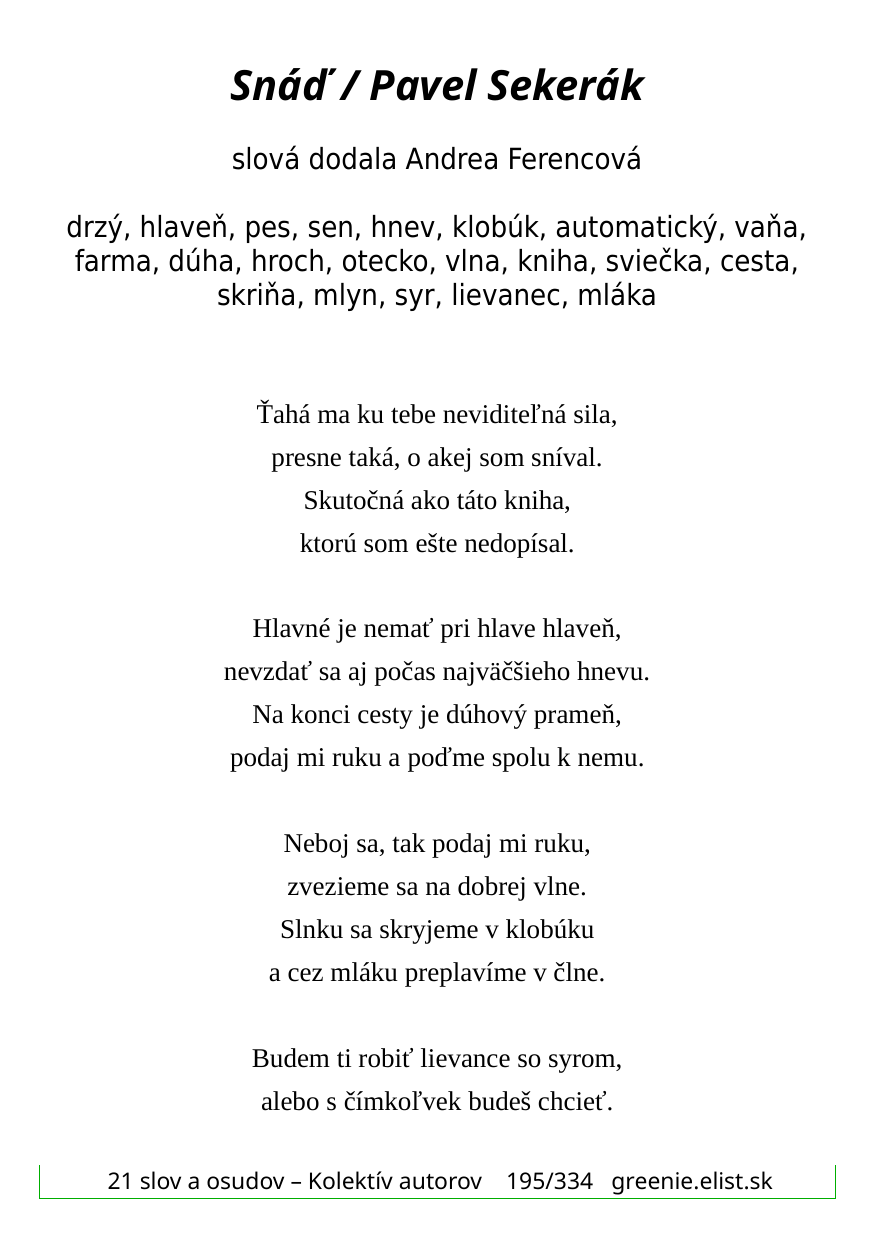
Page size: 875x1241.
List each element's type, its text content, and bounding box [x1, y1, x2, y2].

text Slnku sa skryjeme v klobúku [41, 913, 833, 944]
text Ťahá ma ku tebe neviditeľná sila, [41, 398, 833, 429]
subtitle Snáď / Pavel Sekerák [41, 56, 833, 113]
text presne taká, o akej som sníval. [41, 441, 833, 472]
text ktorú som ešte nedopísal. [41, 527, 833, 558]
text drzý, hlaveň, pes, sen, hnev, klobúk, automatický, vaňa, farma, dúha, hroch, otecko, vlna, kniha, sviečka, cesta, skriňa, mlyn, syr, lievanec, mláka [41, 210, 833, 312]
text slová dodala Andrea Ferencová [41, 142, 833, 176]
text a cez mláku preplavíme v člne. [41, 956, 833, 987]
text alebo s čímkoľvek budeš chcieť. [41, 1085, 833, 1116]
text nevzdať sa aj počas najväčšieho hnevu. [41, 656, 833, 687]
text Budem ti robiť lievance so syrom, [41, 1042, 833, 1073]
text zvezieme sa na dobrej vlne. [41, 870, 833, 901]
text Hlavné je nemať pri hlave hlaveň, [41, 613, 833, 644]
text Neboj sa, tak podaj mi ruku, [41, 827, 833, 858]
text Skutočná ako táto kniha, [41, 484, 833, 515]
text Na konci cesty je dúhový prameň, [41, 698, 833, 729]
text podaj mi ruku a poďme spolu k nemu. [41, 741, 833, 772]
